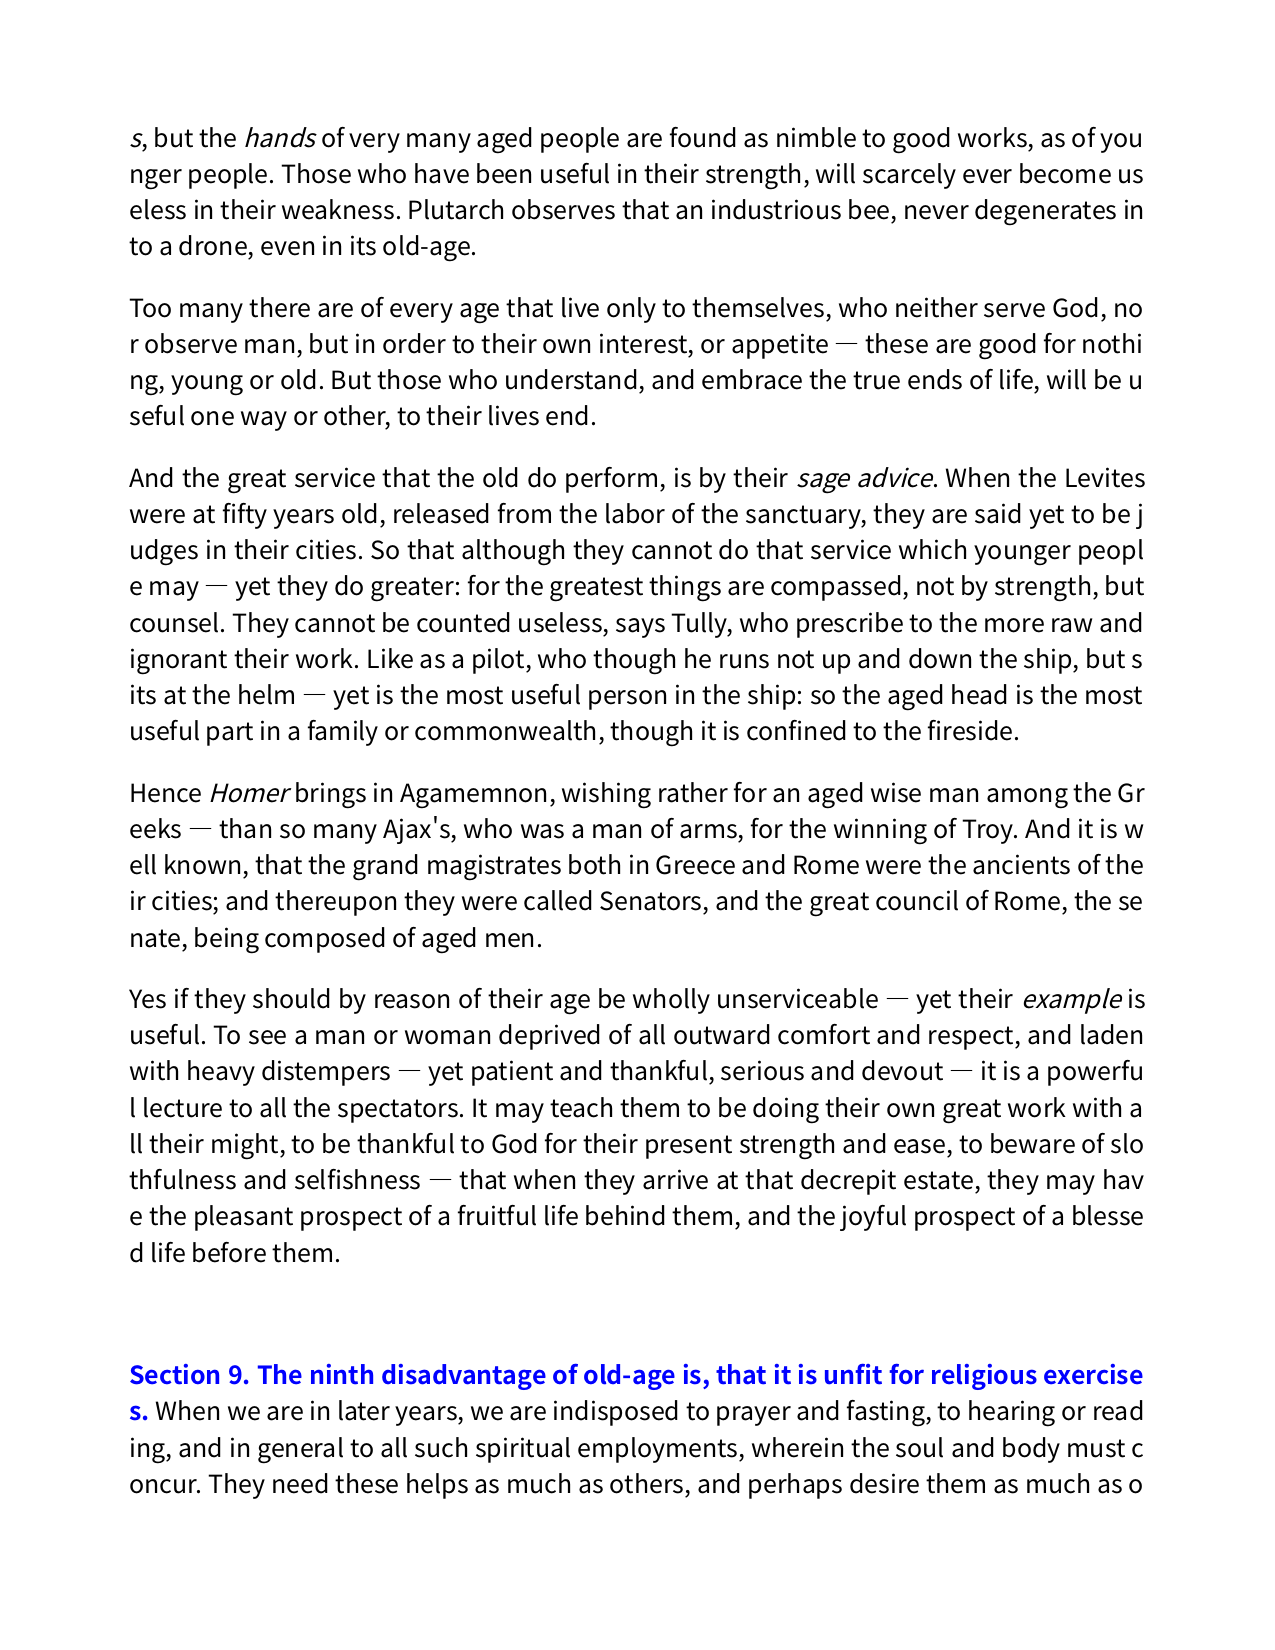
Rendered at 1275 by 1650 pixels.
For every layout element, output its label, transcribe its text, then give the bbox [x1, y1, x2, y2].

text Hence Homer brings in Agamemnon, wishing rather for an aged wise man among the Greeks — than so many Ajax's, who was a man of arms, for the winning of Troy. And it is well known, that the grand magistrates both in Greece and Rome were the ancients of their cities; and thereupon they were called Senators, and the great council of Rome, the senate, being composed of aged men. [129, 773, 1146, 954]
text Too many there are of every age that live only to themselves, who neither serve God, nor observe man, but in order to their own interest, or appetite — these are good for nothing, young or old. But those who understand, and embrace the true ends of life, will be useful one way or other, to their lives end. [129, 288, 1146, 433]
text Yes if they should by reason of their age be wholly unserviceable — yet their example is useful. To see a man or woman deprived of all outward comfort and respect, and laden with heavy distempers — yet patient and thankful, serious and devout — it is a powerful lecture to all the spectators. It may teach them to be doing their own great work with all their might, to be thankful to God for their present strength and ease, to beware of slothfulness and selfishness — that when they arrive at that decrepit estate, they may have the pleasant prospect of a fruitful life behind them, and the joyful prospect of a blessed life before them. [129, 979, 1146, 1269]
text And the great service that the old do perform, is by their sage advice. When the Levites were at fifty years old, released from the labor of the sanctuary, they are said yet to be judges in their cities. So that although they cannot do that service which younger people may — yet they do greater: for the greatest things are compassed, not by strength, but counsel. They cannot be counted useless, says Tully, who prescribe to the more raw and ignorant their work. Like as a pilot, who though he runs not up and down the ship, but sits at the helm — yet is the most useful person in the ship: so the aged head is the most useful part in a family or commonwealth, though it is confined to the fireside. [129, 458, 1146, 748]
text Section 9. The ninth disadvantage of old-age is, that it is unfit for religious exercises. When we are in later years, we are indisposed to prayer and fasting, to hearing or reading, and in general to all such spiritual employments, wherein the soul and body must concur. They need these helps as much as others, and perhaps desire them as much as o [129, 1356, 1146, 1501]
text s, but the hands of very many aged people are found as nimble to good works, as of younger people. Those who have been useful in their strength, will scarcely ever become useless in their weakness. Plutarch observes that an industrious bee, never degenerates into a drone, even in its old-age. [129, 118, 1146, 263]
